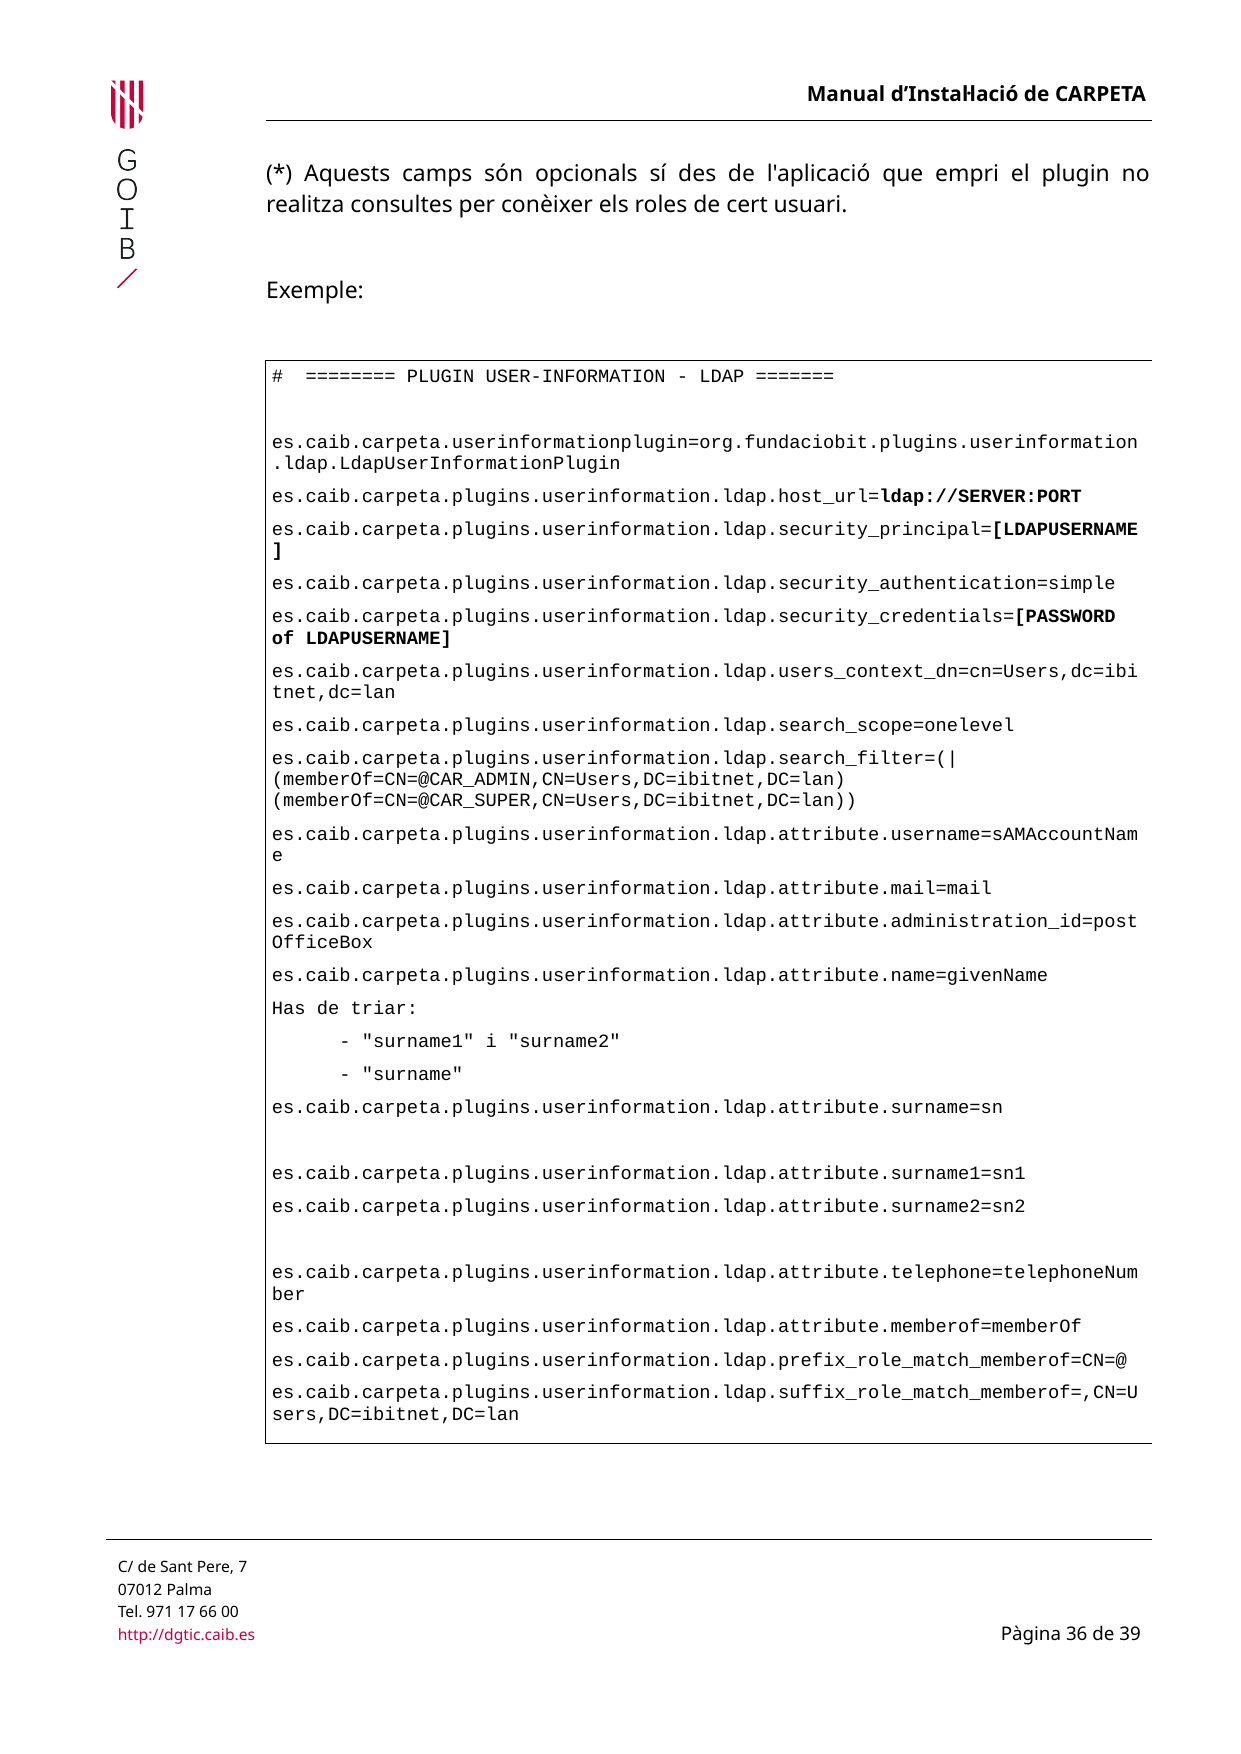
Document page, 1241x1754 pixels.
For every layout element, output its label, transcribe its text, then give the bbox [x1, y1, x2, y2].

table_header # ======== PLUGIN USER-INFORMATION - LDAP ======= es.caib.carpeta.userinformationplugin=org.fundaciobit.plugins.userinformation.ldap.LdapUserInformationPlugin es.caib.carpeta.plugins.userinformation.ldap.host_url=ldap://SERVER:PORT es.caib.carpeta.plugins.userinformation.ldap.security_principal=[LDAPUSERNAME] es.caib.carpeta.plugins.userinformation.ldap.security_authentication=simple es.caib.carpeta.plugins.userinformation.ldap.security_credentials=[PASSWORD of LDAPUSERNAME] es.caib.carpeta.plugins.userinformation.ldap.users_context_dn=cn=Users,dc=ibitnet,dc=lan es.caib.carpeta.plugins.userinformation.ldap.search_scope=onelevel es.caib.carpeta.plugins.userinformation.ldap.search_filter=(|(memberOf=CN=@CAR_ADMIN,CN=Users,DC=ibitnet,DC=lan)(memberOf=CN=@CAR_SUPER,CN=Users,DC=ibitnet,DC=lan)) es.caib.carpeta.plugins.userinformation.ldap.attribute.username=sAMAccountName es.caib.carpeta.plugins.userinformation.ldap.attribute.mail=mail es.caib.carpeta.plugins.userinformation.ldap.attribute.administration_id=postOfficeBox es.caib.carpeta.plugins.userinformation.ldap.attribute.name=givenName Has de triar: - "surname1" i "surname2" - "surname" es.caib.carpeta.plugins.userinformation.ldap.attribute.surname=sn es.caib.carpeta.plugins.userinformation.ldap.attribute.surname1=sn1 es.caib.carpeta.plugins.userinformation.ldap.attribute.surname2=sn2 es.caib.carpeta.plugins.userinformation.ldap.attribute.telephone=telephoneNumber es.caib.carpeta.plugins.userinformation.ldap.attribute.memberof=memberOf es.caib.carpeta.plugins.userinformation.ldap.prefix_role_match_memberof=CN=@ es.caib.carpeta.plugins.userinformation.ldap.suffix_role_match_memberof=,CN=Users,DC=ibitnet,DC=lan [266, 361, 1152, 1443]
text Exemple: [266, 274, 1152, 305]
text (*) Aquests camps són opcionals sí des de l'aplicació que empri el plugin no realitza consultes per conèixer els roles de cert usuari. [266, 156, 1152, 219]
picture [82, 57, 172, 319]
